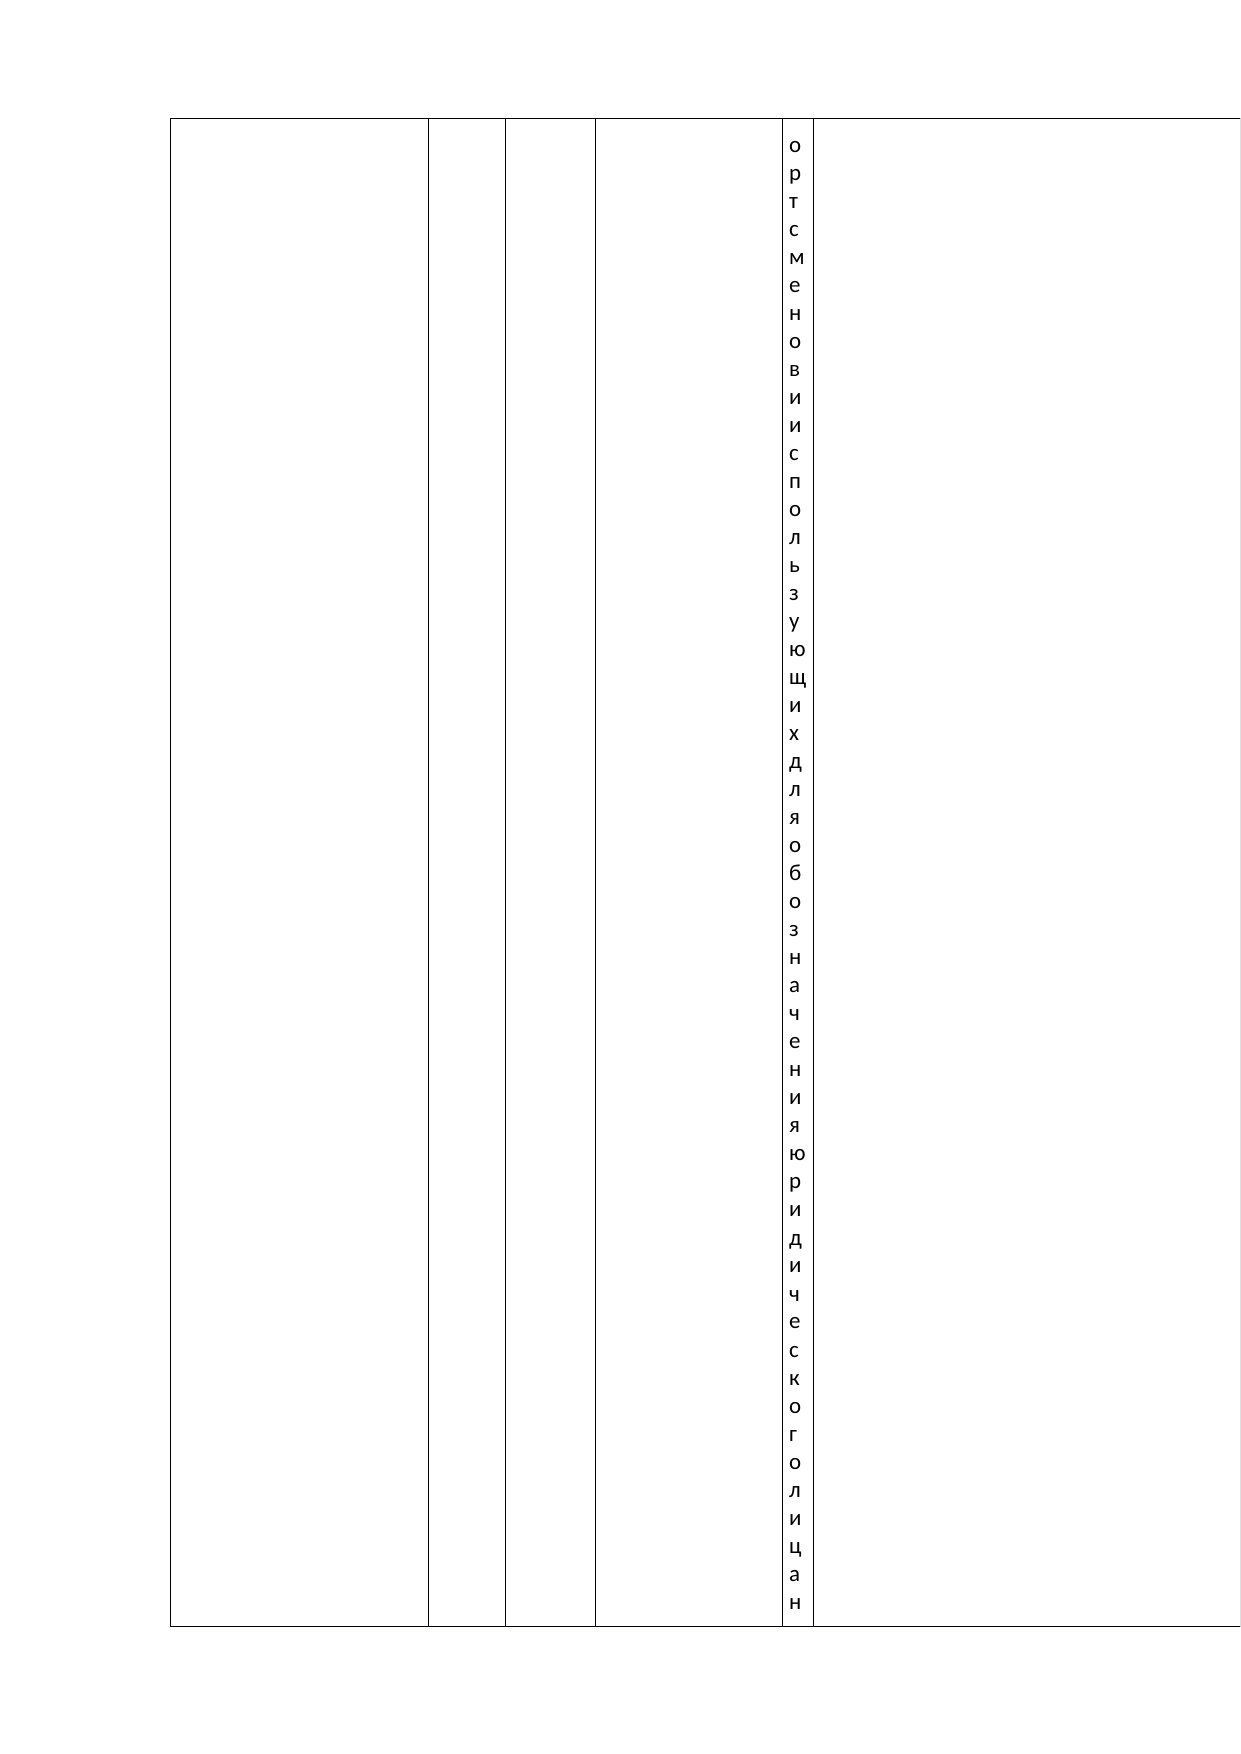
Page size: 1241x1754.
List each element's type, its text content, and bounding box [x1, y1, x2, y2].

table_cell [506, 119, 595, 1626]
table_cell [814, 119, 1240, 1626]
table_cell [429, 119, 505, 1626]
table_cell [596, 119, 782, 1626]
table_cell ортсменов и использующих для обозначения юридического лица н [783, 119, 813, 1626]
table_cell [171, 119, 428, 1626]
